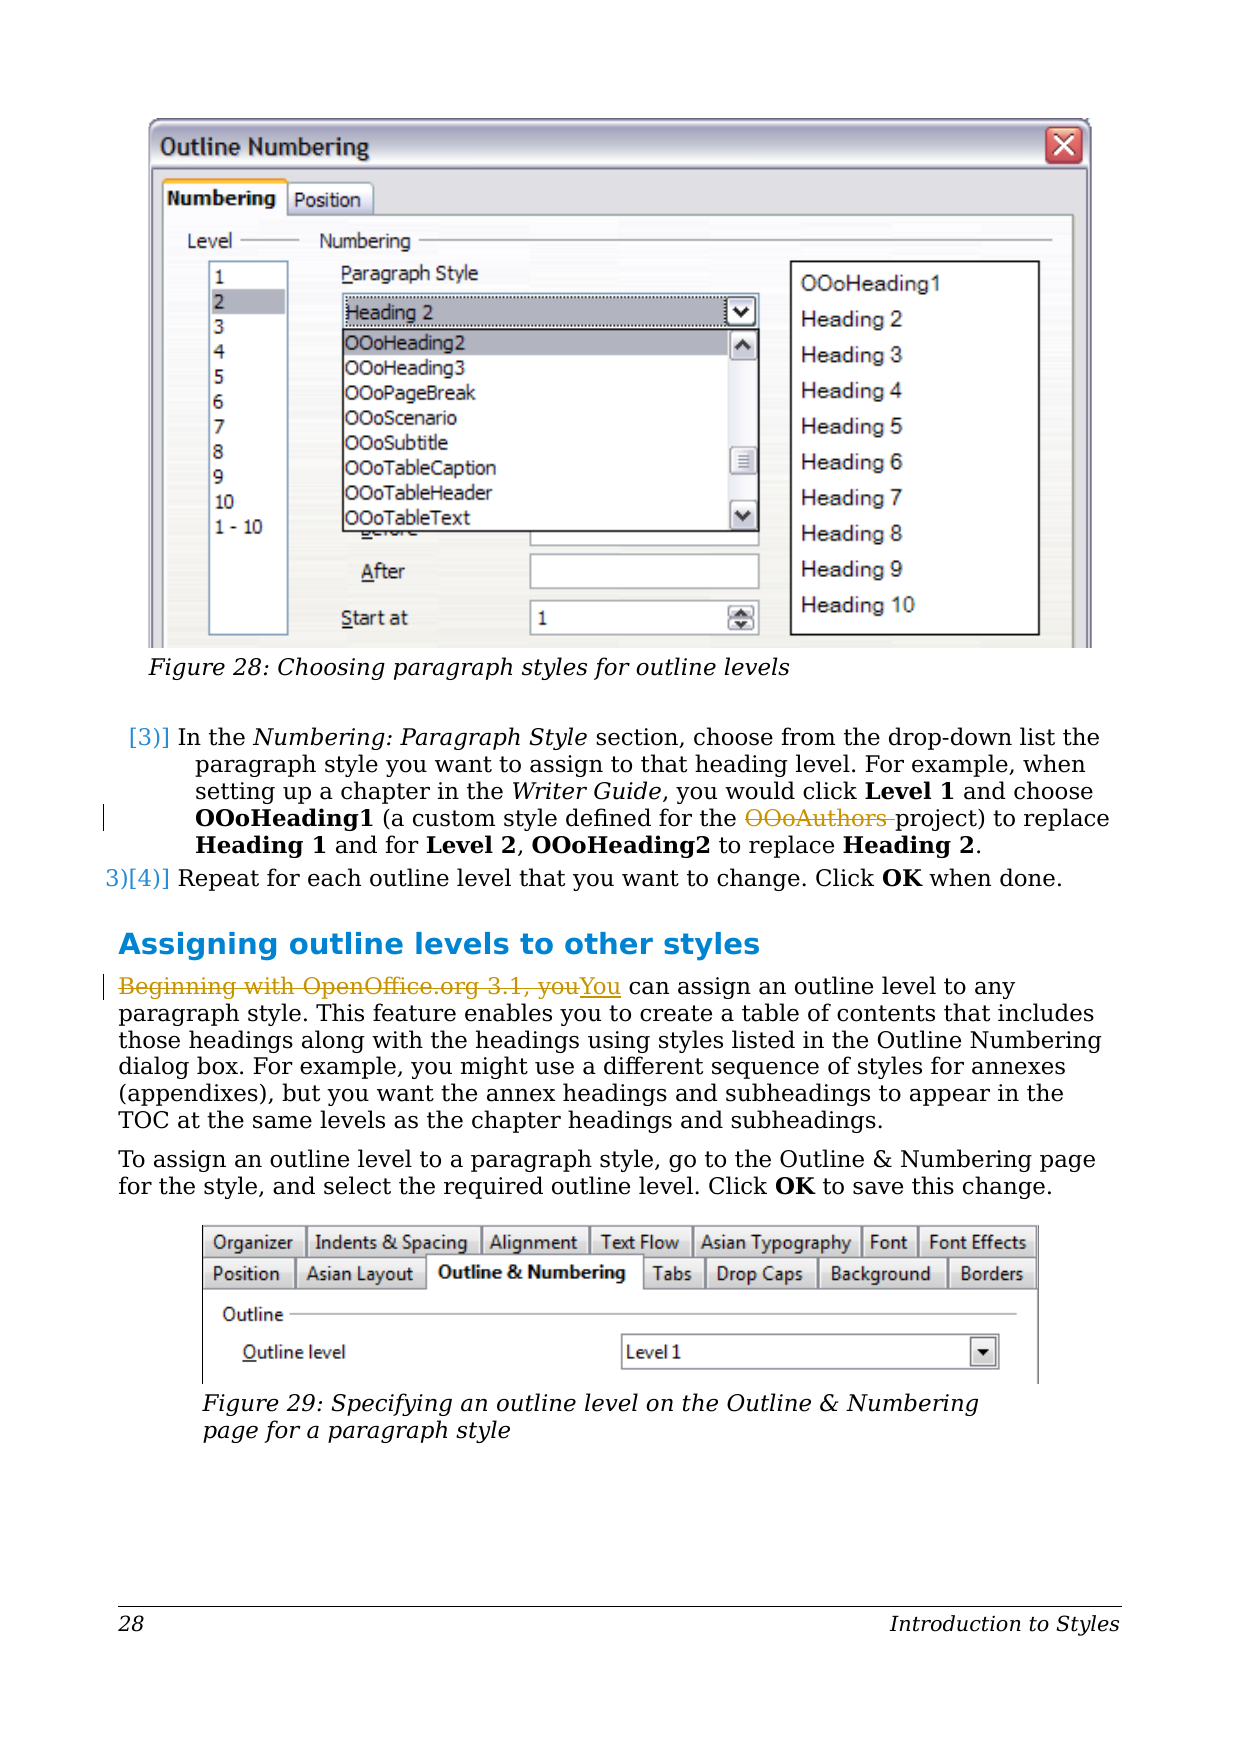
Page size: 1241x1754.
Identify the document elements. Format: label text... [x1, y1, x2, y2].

list In the Numbering: Paragraph Style section, choose from the drop-down list the paragraph style you want to assign to that heading level. For example, when setting up a chapter in the Writer Guide, you would click Level 1 and choose OOoHeading1 (a custom style defined for the project) to replace Heading 1 and for Level 2, OOoHeading2 to replace Heading 2. [177, 724, 1122, 858]
subtitle Assigning outline levels to other styles [118, 927, 1122, 961]
text You can assign an outline level to any paragraph style. This feature enables you to create a table of contents that includes those headings along with the headings using styles listed in the Outline Numbering dialog box. For example, you might use a different sequence of styles for annexes (appendixes), but you want the annex headings and subheadings to appear in the TOC at the same levels as the chapter headings and subheadings. [118, 973, 1122, 1133]
picture [202, 1224, 1038, 1384]
text Figure 29: Specifying an outline level on the Outline & Numbering page for a paragraph style [202, 1391, 1038, 1444]
text Figure 28: Choosing paragraph styles for outline levels [148, 654, 1092, 681]
text To assign an outline level to a paragraph style, go to the Outline & Numbering page for the style, and select the required outline level. Click OK to save this change. [118, 1146, 1122, 1200]
picture [148, 118, 1092, 648]
list Repeat for each outline level that you want to change. Click OK when done. [177, 865, 1122, 892]
